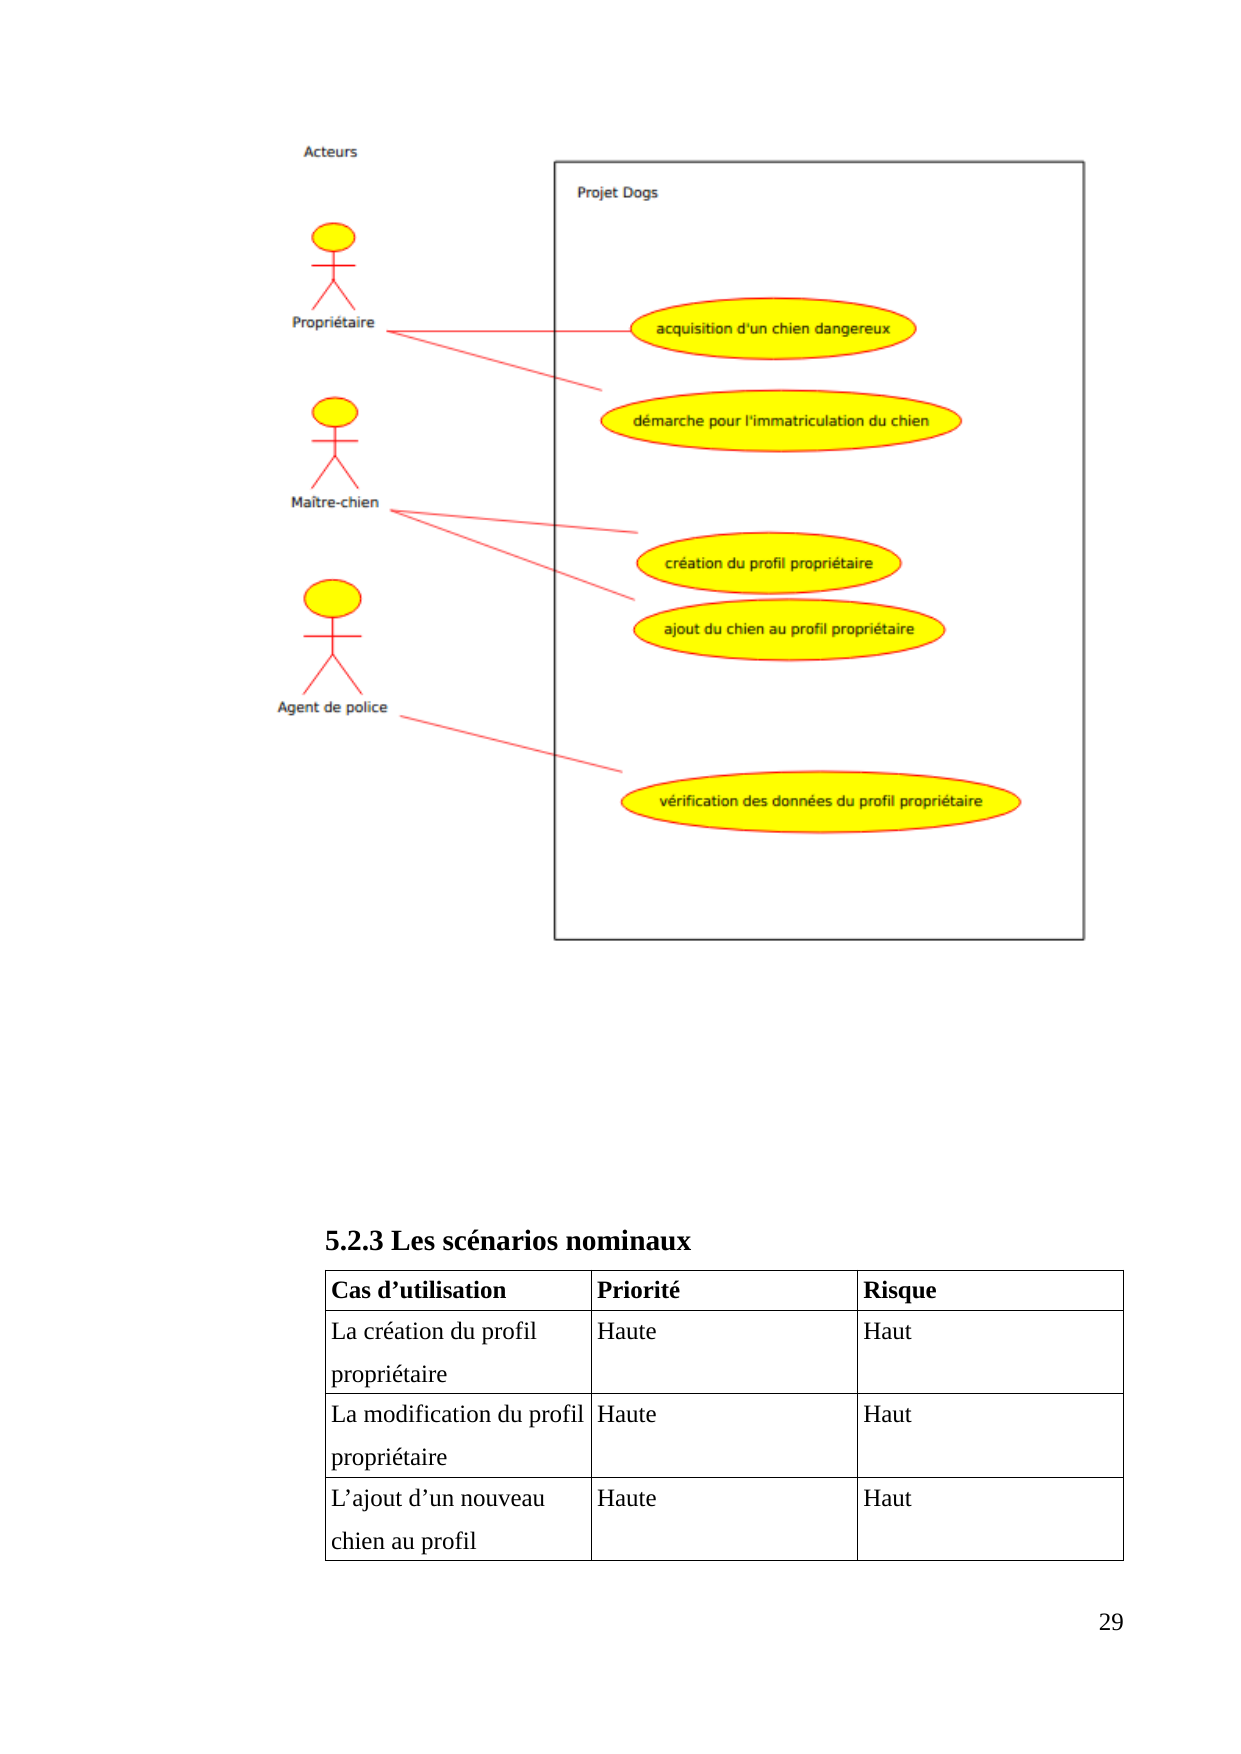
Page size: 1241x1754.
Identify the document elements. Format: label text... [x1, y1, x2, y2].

picture [224, 118, 1225, 969]
table_header Priorité [592, 1271, 857, 1310]
table_cell Haute [592, 1311, 857, 1393]
table_cell Haut [858, 1311, 1123, 1393]
table_cell L’ajout d’un nouveau chien au profil [326, 1478, 591, 1560]
table_cell Haute [592, 1394, 857, 1477]
subtitle 5.2.3 Les scénarios nominaux [325, 1223, 1123, 1257]
table_header Risque [858, 1271, 1123, 1310]
table_cell Haute [592, 1478, 857, 1560]
table_cell La création du profil propriétaire [326, 1311, 591, 1393]
table_cell Haut [858, 1394, 1123, 1477]
table_cell Haut [858, 1478, 1123, 1560]
table_cell La modification du profil propriétaire [326, 1394, 591, 1477]
table_header Cas d’utilisation [326, 1271, 591, 1310]
